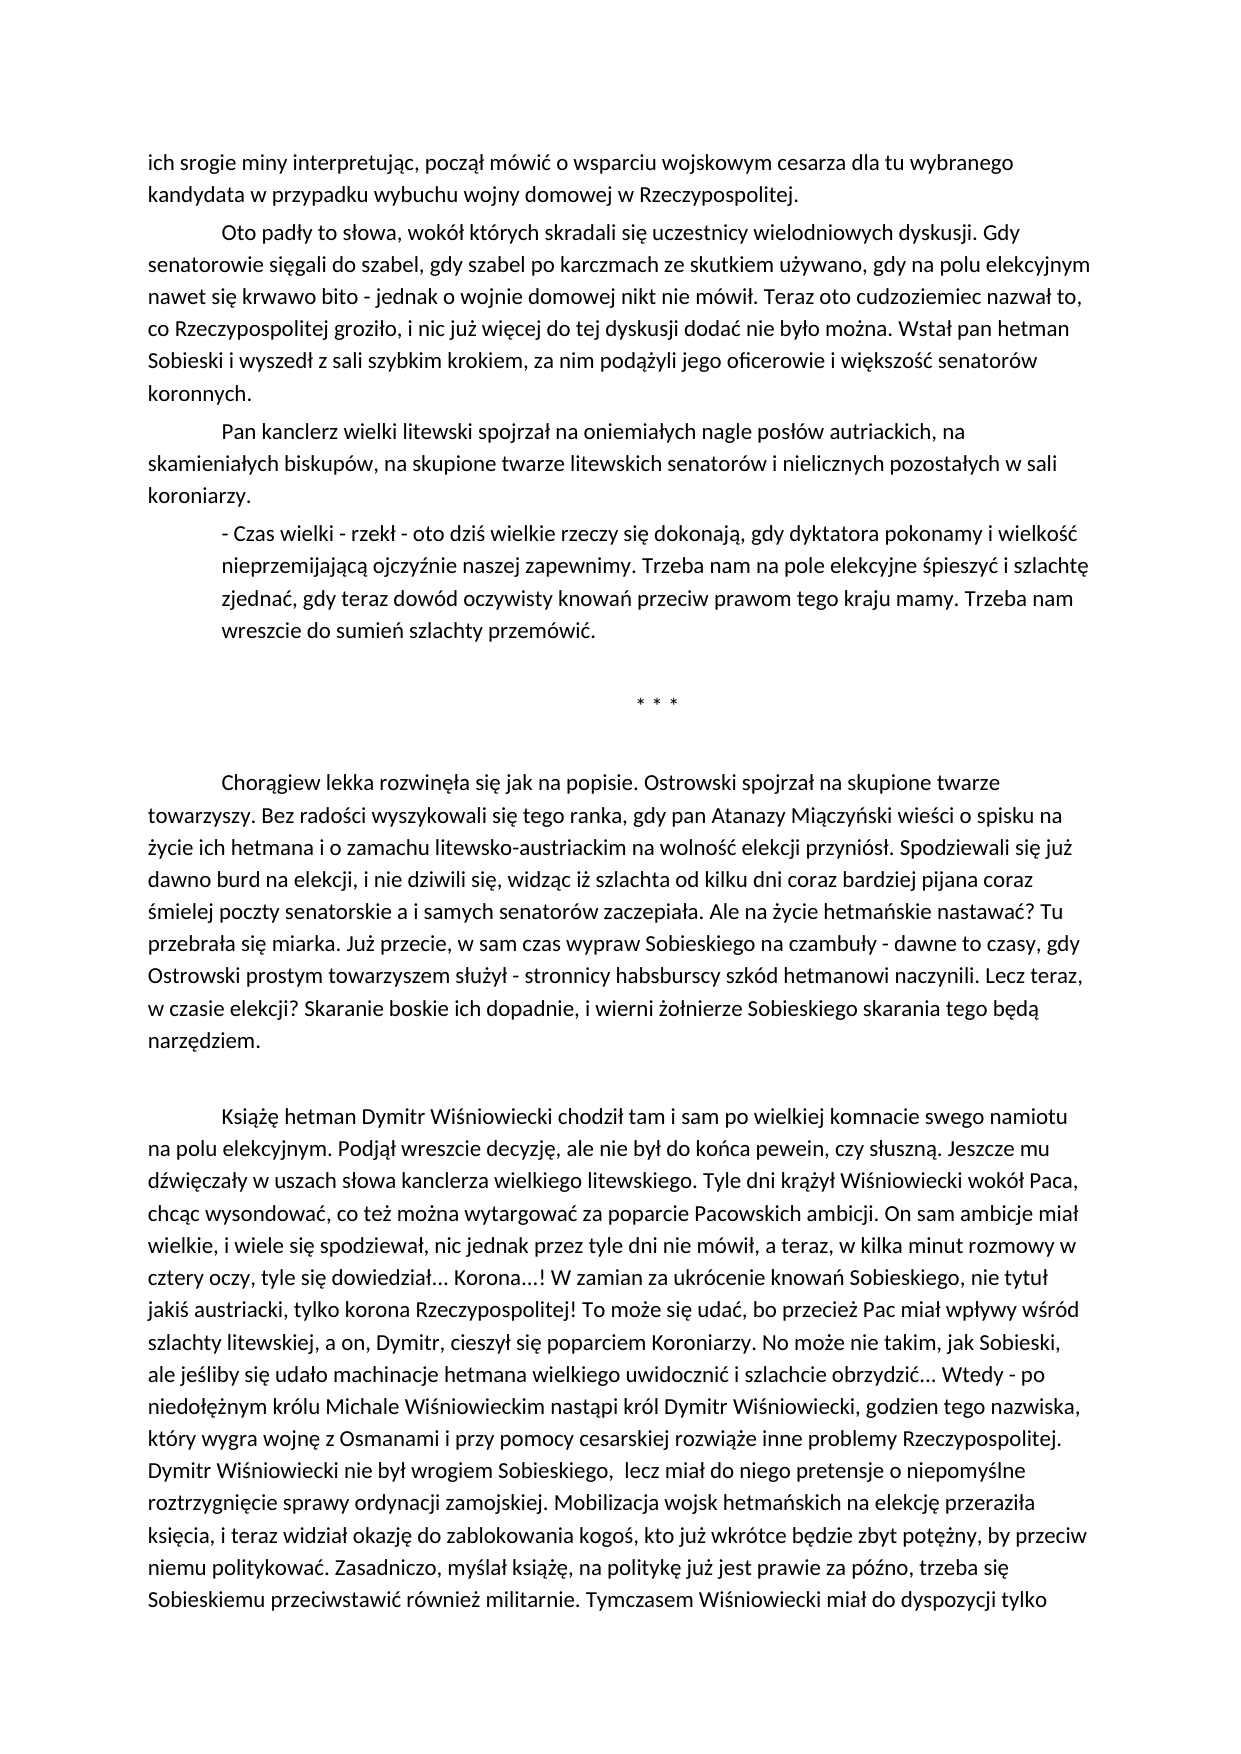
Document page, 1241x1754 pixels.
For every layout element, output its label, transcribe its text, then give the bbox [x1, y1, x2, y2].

text - Czas wielki - rzekł - oto dziś wielkie rzeczy się dokonają, gdy dyktatora pokonamy i wielkość nieprzemijającą ojczyźnie naszej zapewnimy. Trzeba nam na pole elekcyjne śpieszyć i szlachtę zjednać, gdy teraz dowód oczywisty knowań przeciw prawom tego kraju mamy. Trzeba nam wreszcie do sumień szlachty przemówić. [221, 519, 1093, 644]
text Pan kanclerz wielki litewski spojrzał na oniemiałych nagle posłów autriackich, na skamieniałych biskupów, na skupione twarze litewskich senatorów i nielicznych pozostałych w sali koroniarzy. [148, 417, 1093, 509]
text ich srogie miny interpretując, począł mówić o wsparciu wojskowym cesarza dla tu wybranego kandydata w przypadku wybuchu wojny domowej w Rzeczypospolitej. [148, 148, 1093, 208]
text Książę hetman Dymitr Wiśniowiecki chodził tam i sam po wielkiej komnacie swego namiotu na polu elekcyjnym. Podjął wreszcie decyzję, ale nie był do końca pewein, czy słuszną. Jeszcze mu dźwięczały w uszach słowa kanclerza wielkiego litewskiego. Tyle dni krążył Wiśniowiecki wokół Paca, chcąc wysondować, co też można wytargować za poparcie Pacowskich ambicji. On sam ambicje miał wielkie, i wiele się spodziewał, nic jednak przez tyle dni nie mówił, a teraz, w kilka minut rozmowy w cztery oczy, tyle się dowiedział... Korona...! W zamian za ukrócenie knowań Sobieskiego, nie tytuł jakiś austriacki, tylko korona Rzeczypospolitej! To może się udać, bo przecież Pac miał wpływy wśród szlachty litewskiej, a on, Dymitr, cieszył się poparciem Koroniarzy. No może nie takim, jak Sobieski, ale jeśliby się udało machinacje hetmana wielkiego uwidocznić i szlachcie obrzydzić... Wtedy - po niedołężnym królu Michale Wiśniowieckim nastąpi król Dymitr Wiśniowiecki, godzien tego nazwiska, który wygra wojnę z Osmanami i przy pomocy cesarskiej rozwiąże inne problemy Rzeczypospolitej. Dymitr Wiśniowiecki nie był wrogiem Sobieskiego, lecz miał do niego pretensje o niepomyślne roztrzygnięcie sprawy ordynacji zamojskiej. Mobilizacja wojsk hetmańskich na elekcję przeraziła księcia, i teraz widział okazję do zablokowania kogoś, kto już wkrótce będzie zbyt potężny, by przeciw niemu politykować. Zasadniczo, myślał książę, na politykę już jest prawie za późno, trzeba się Sobieskiemu przeciwstawić również militarnie. Tymczasem Wiśniowiecki miał do dyspozycji tylko [148, 1102, 1093, 1613]
text * * * [148, 692, 1093, 720]
text Oto padły to słowa, wokół których skradali się uczestnicy wielodniowych dyskusji. Gdy senatorowie sięgali do szabel, gdy szabel po karczmach ze skutkiem używano, gdy na polu elekcyjnym nawet się krwawo bito - jednak o wojnie domowej nikt nie mówił. Teraz oto cudzoziemiec nazwał to, co Rzeczypospolitej groziło, i nic już więcej do tej dyskusji dodać nie było można. Wstał pan hetman Sobieski i wyszedł z sali szybkim krokiem, za nim podążyli jego oficerowie i większość senatorów koronnych. [148, 218, 1093, 407]
text Chorągiew lekka rozwinęła się jak na popisie. Ostrowski spojrzał na skupione twarze towarzyszy. Bez radości wyszykowali się tego ranka, gdy pan Atanazy Miączyński wieści o spisku na życie ich hetmana i o zamachu litewsko-austriackim na wolność elekcji przyniósł. Spodziewali się już dawno burd na elekcji, i nie dziwili się, widząc iż szlachta od kilku dni coraz bardziej pijana coraz śmielej poczty senatorskie a i samych senatorów zaczepiała. Ale na życie hetmańskie nastawać? Tu przebrała się miarka. Już przecie, w sam czas wypraw Sobieskiego na czambuły - dawne to czasy, gdy Ostrowski prostym towarzyszem służył - stronnicy habsburscy szkód hetmanowi naczynili. Lecz teraz, w czasie elekcji? Skaranie boskie ich dopadnie, i wierni żołnierze Sobieskiego skarania tego będą narzędziem. [148, 768, 1093, 1054]
